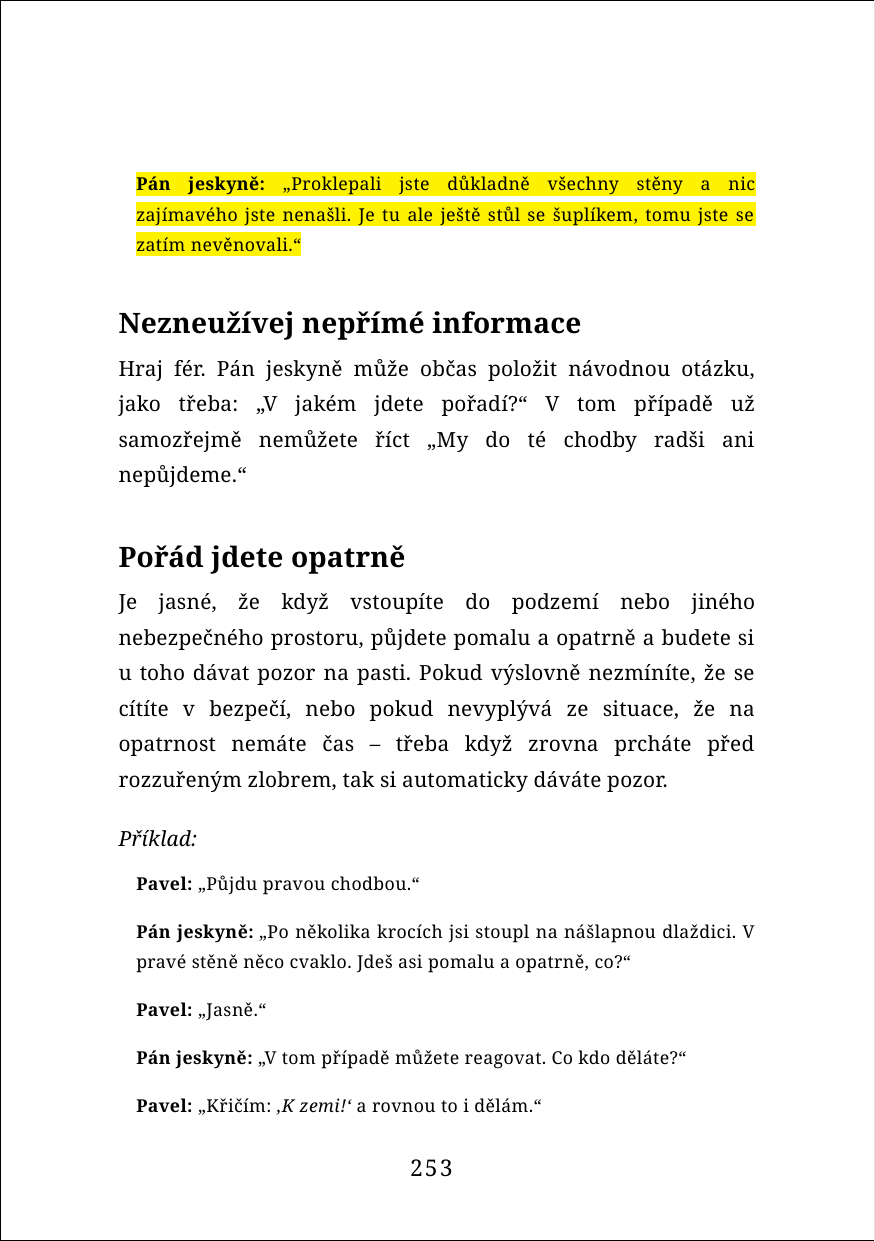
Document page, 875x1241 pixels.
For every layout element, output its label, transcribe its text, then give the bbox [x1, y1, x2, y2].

text Pán jeskyně: „V tom případě můžete reagovat. Co kdo děláte?“ [136, 1045, 756, 1069]
text Pán jeskyně: „Proklepali jste důkladně všechny stěny a nic zajímavého jste nenašli. Je tu ale ještě stůl se šuplíkem, tomu jste se zatím nevěnovali.“ [136, 172, 756, 256]
subtitle Nezneužívej nepřímé informace [118, 304, 756, 342]
text Hraj fér. Pán jeskyně může občas položit návodnou otázku, jako třeba: „V jakém jdete pořadí?“ V tom případě už samozřejmě nemůžete říct „My do té chodby radši ani nepůjdeme.“ [118, 354, 756, 489]
text Pavel: „Jasně.“ [136, 997, 756, 1022]
subtitle Pořád jdete opatrně [118, 537, 756, 576]
text Je jasné, že když vstoupíte do podzemí nebo jiného nebezpečného prostoru, půjdete pomalu a opatrně a budete si u toho dávat pozor na pasti. Pokud výslovně nezmíníte, že se cítíte v bezpečí, nebo pokud nevyplývá ze situace, že na opatrnost nemáte čas – třeba když zrovna prcháte před rozzuřeným zlobrem, tak si automaticky dáváte pozor. [118, 587, 756, 793]
text Pán jeskyně: „Po několika krocích jsi stoupl na nášlapnou dlaždici. V pravé stěně něco cvaklo. Jdeš asi pomalu a opatrně, co?“ [136, 919, 756, 974]
text Pavel: „Půjdu pravou chodbou.“ [136, 871, 756, 896]
text Příklad: [118, 824, 756, 853]
text Pavel: „Křičím: ‚K zemi!‘ a rovnou to i dělám.“ [136, 1093, 756, 1117]
